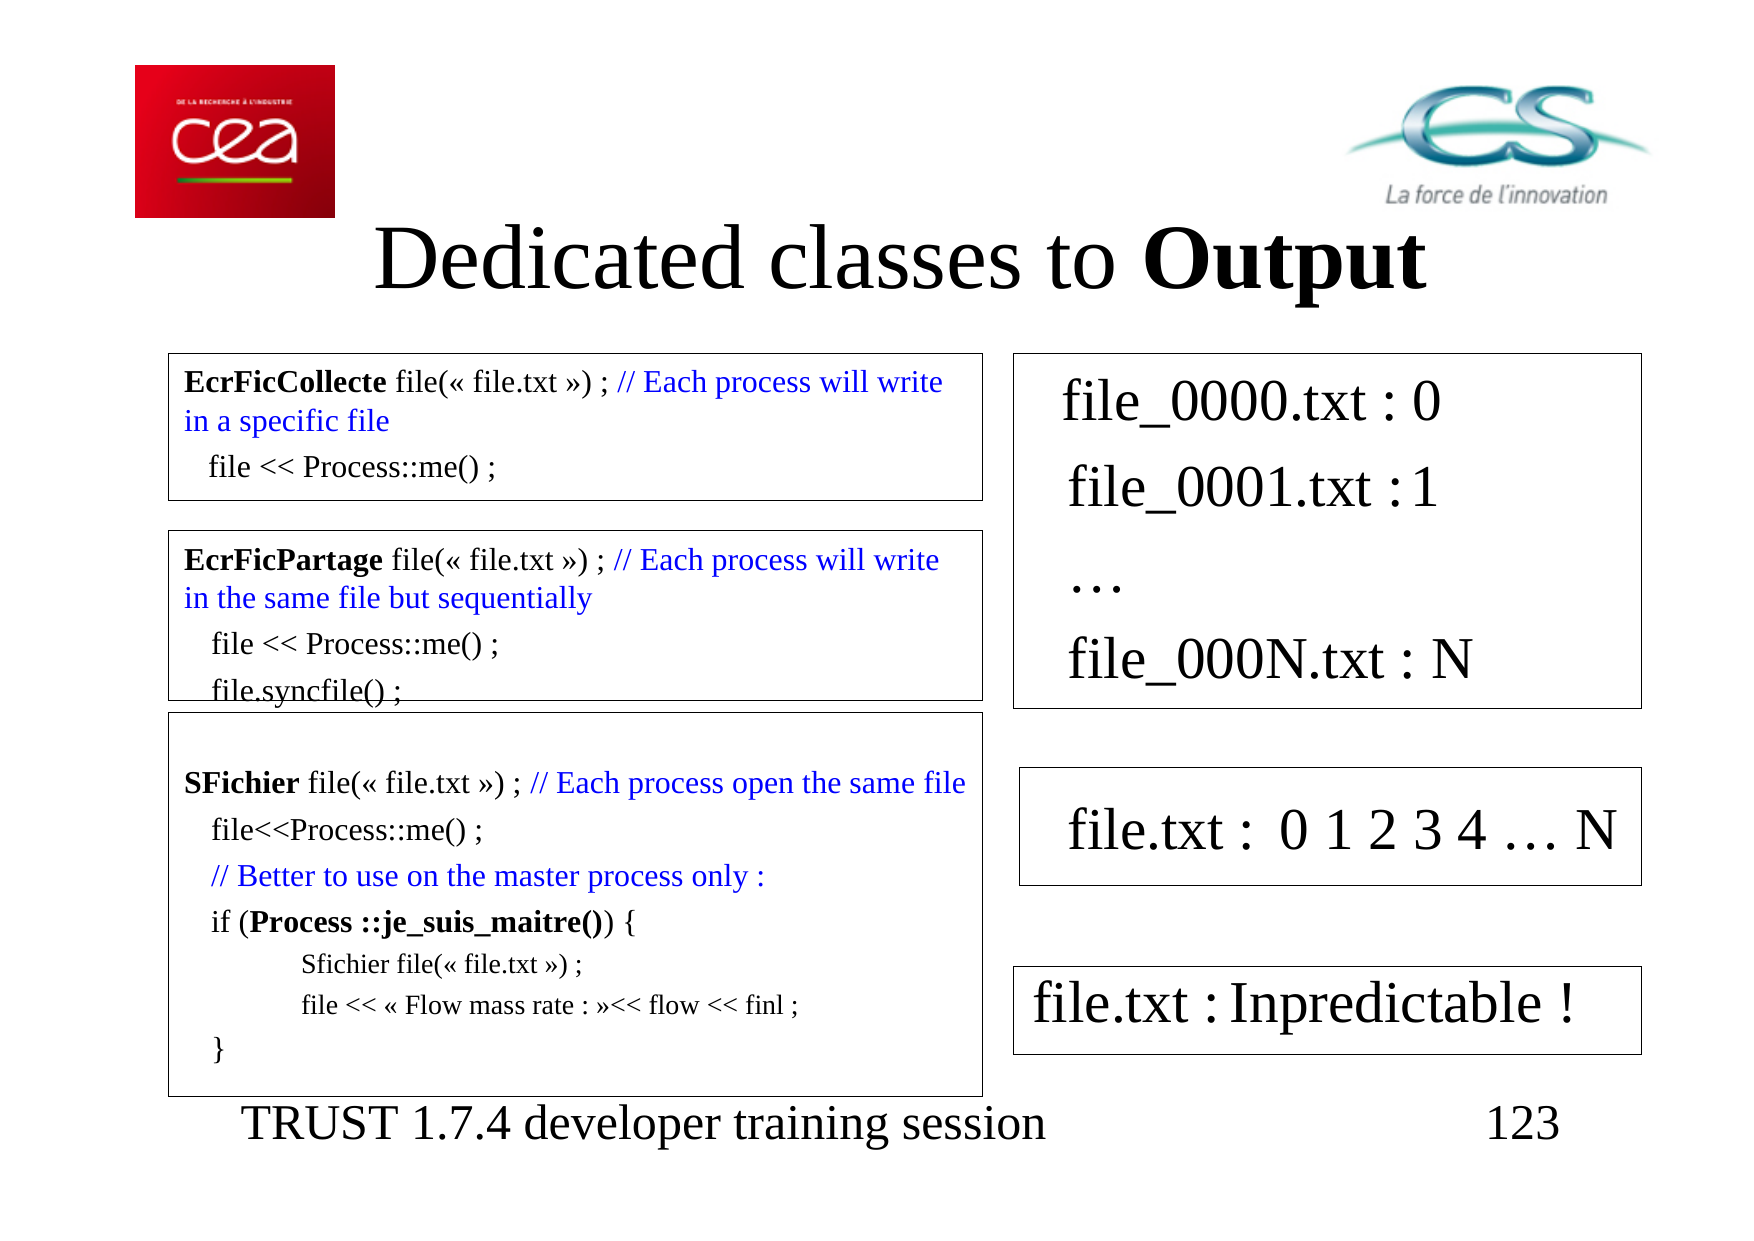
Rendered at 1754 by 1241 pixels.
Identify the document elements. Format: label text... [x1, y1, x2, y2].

list EcrFicCollecte file(« file.txt ») ; // Each process will write in a specific file file << Process::me() ; EcrFicPartage file(« file.txt ») ; // Each process will write in the same file but sequentially file << Process::me() ; file.syncfile() ; SFichier file(« file.txt ») ; // Each process open the same file file<<Process::me() ; // Better to use on the master process only : if (Process ::je_suis_maitre()) { Sfichier file(« file.txt ») ; file << « Flow mass rate : »<< flow << finl ; } [169, 354, 982, 500]
picture [1340, 73, 1662, 218]
list EcrFicCollecte file(« file.txt ») ; // Each process will write in a specific file file << Process::me() ; EcrFicPartage file(« file.txt ») ; // Each process will write in the same file but sequentially file << Process::me() ; file.syncfile() ; SFichier file(« file.txt ») ; // Each process open the same file file<<Process::me() ; // Better to use on the master process only : if (Process ::je_suis_maitre()) { Sfichier file(« file.txt ») ; file << « Flow mass rate : »<< flow << finl ; } [169, 531, 982, 700]
list EcrFicCollecte file(« file.txt ») ; // Each process will write in a specific file file << Process::me() ; EcrFicPartage file(« file.txt ») ; // Each process will write in the same file but sequentially file << Process::me() ; file.syncfile() ; SFichier file(« file.txt ») ; // Each process open the same file file<<Process::me() ; // Better to use on the master process only : if (Process ::je_suis_maitre()) { Sfichier file(« file.txt ») ; file << « Flow mass rate : »<< flow << finl ; } [169, 713, 982, 1095]
list EcrFicCollecte file(« file.txt ») ; // Each process will write in a specific file file << Process::me() ; EcrFicPartage file(« file.txt ») ; // Each process will write in the same file but sequentially file << Process::me() ; file.syncfile() ; SFichier file(« file.txt ») ; // Each process open the same file file<<Process::me() ; // Better to use on the master process only : if (Process ::je_suis_maitre()) { Sfichier file(« file.txt ») ; file << « Flow mass rate : »<< flow << finl ; } [169, 353, 988, 1095]
picture [135, 65, 335, 218]
list file_0000.txt : 0 file_0001.txt : 1 … file_000N.txt : N file.txt : 0 1 2 3 4 … N file.txt : Inpredictable ! [1002, 353, 1654, 1056]
title Dedicated classes to Output [225, 127, 1576, 377]
list file_0000.txt : 0 file_0001.txt : 1 … file_000N.txt : N file.txt : 0 1 2 3 4 … N file.txt : Inpredictable ! [1014, 354, 1641, 708]
